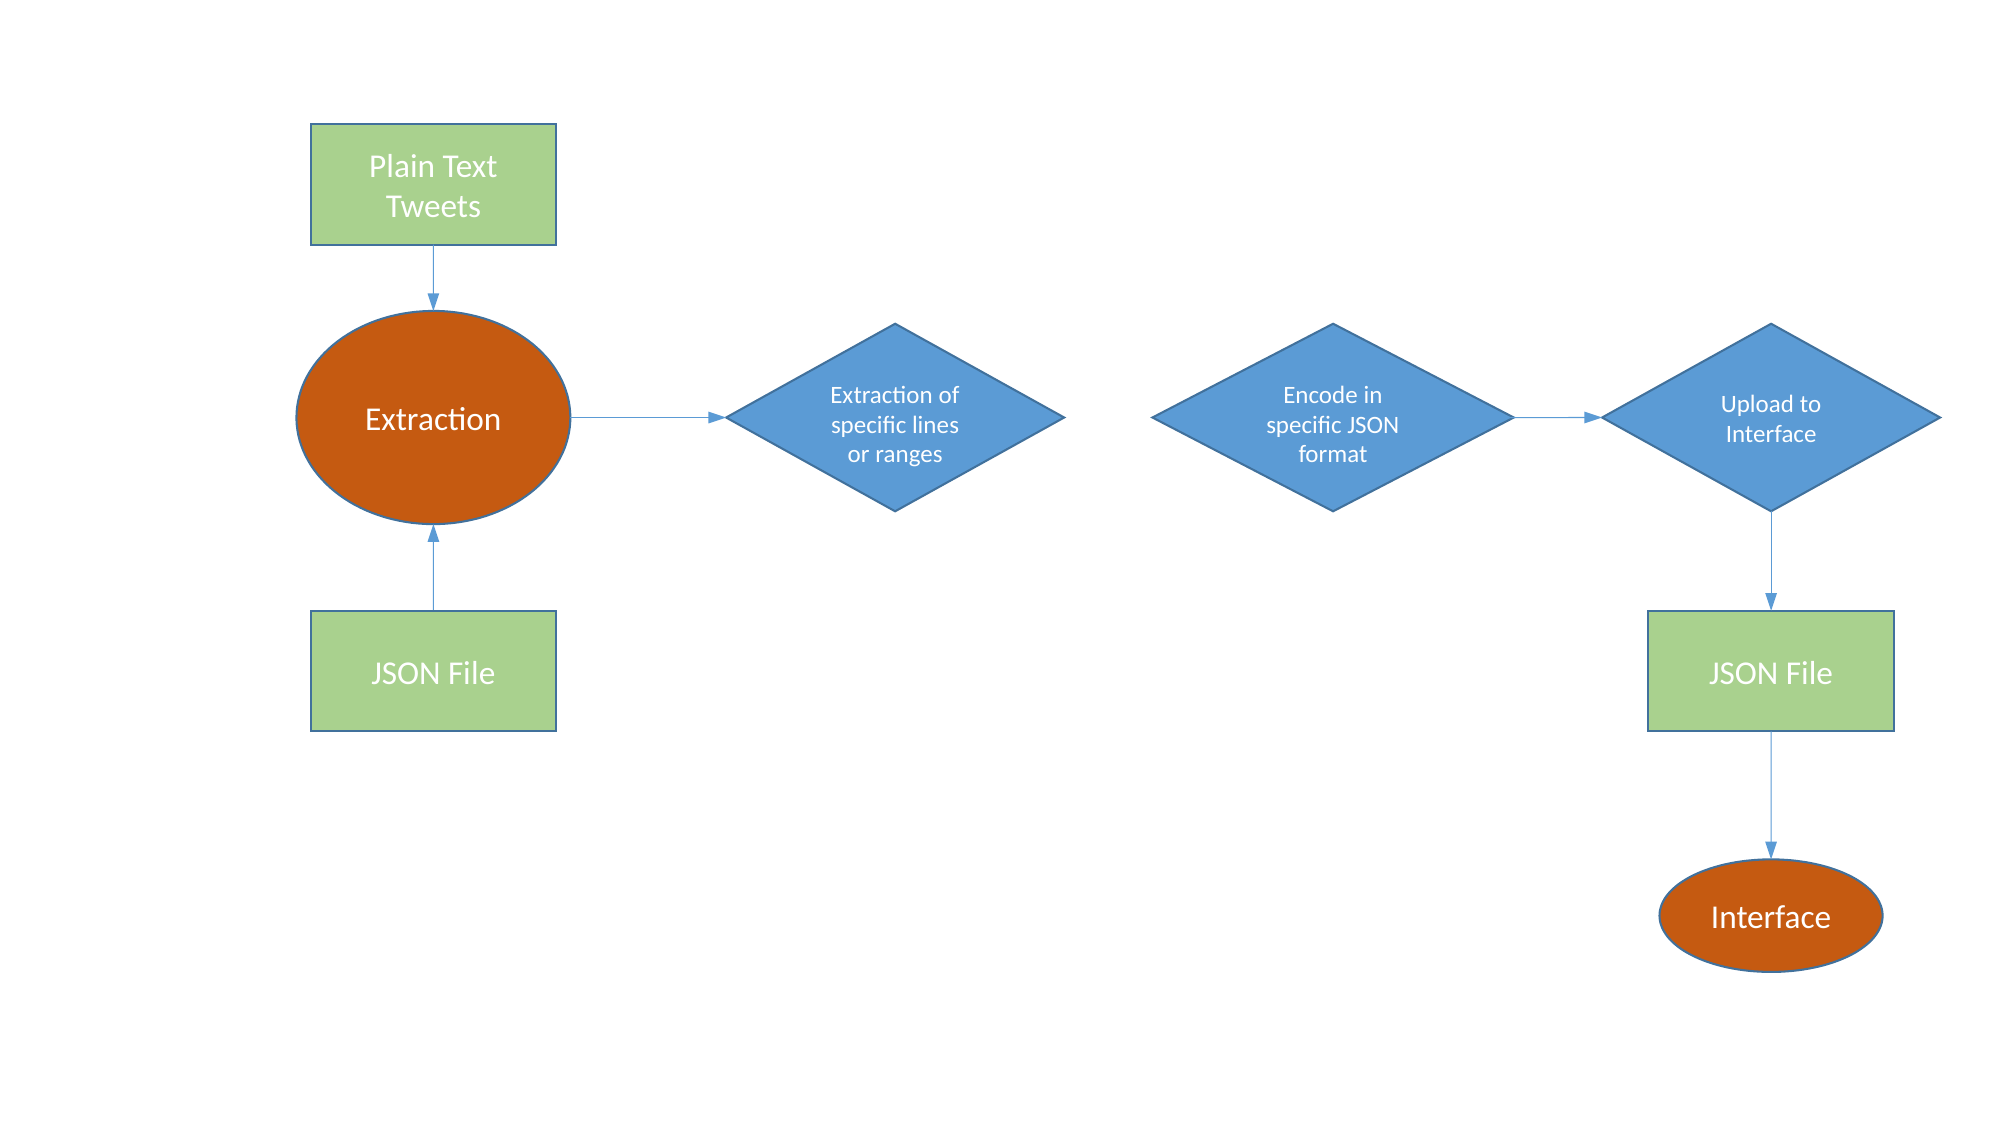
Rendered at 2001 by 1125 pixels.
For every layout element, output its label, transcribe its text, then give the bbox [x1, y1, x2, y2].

text_box Plain Text Tweets [311, 124, 556, 245]
text_box Encode in specific JSON format [1152, 323, 1513, 512]
text_box JSON File [311, 611, 556, 731]
text_box Extraction of specific lines or ranges [727, 323, 1065, 512]
text_box JSON File [1648, 611, 1894, 731]
text_box Interface [1659, 859, 1883, 972]
text_box Upload to Interface [1602, 323, 1941, 512]
text_box Extraction [296, 310, 571, 525]
